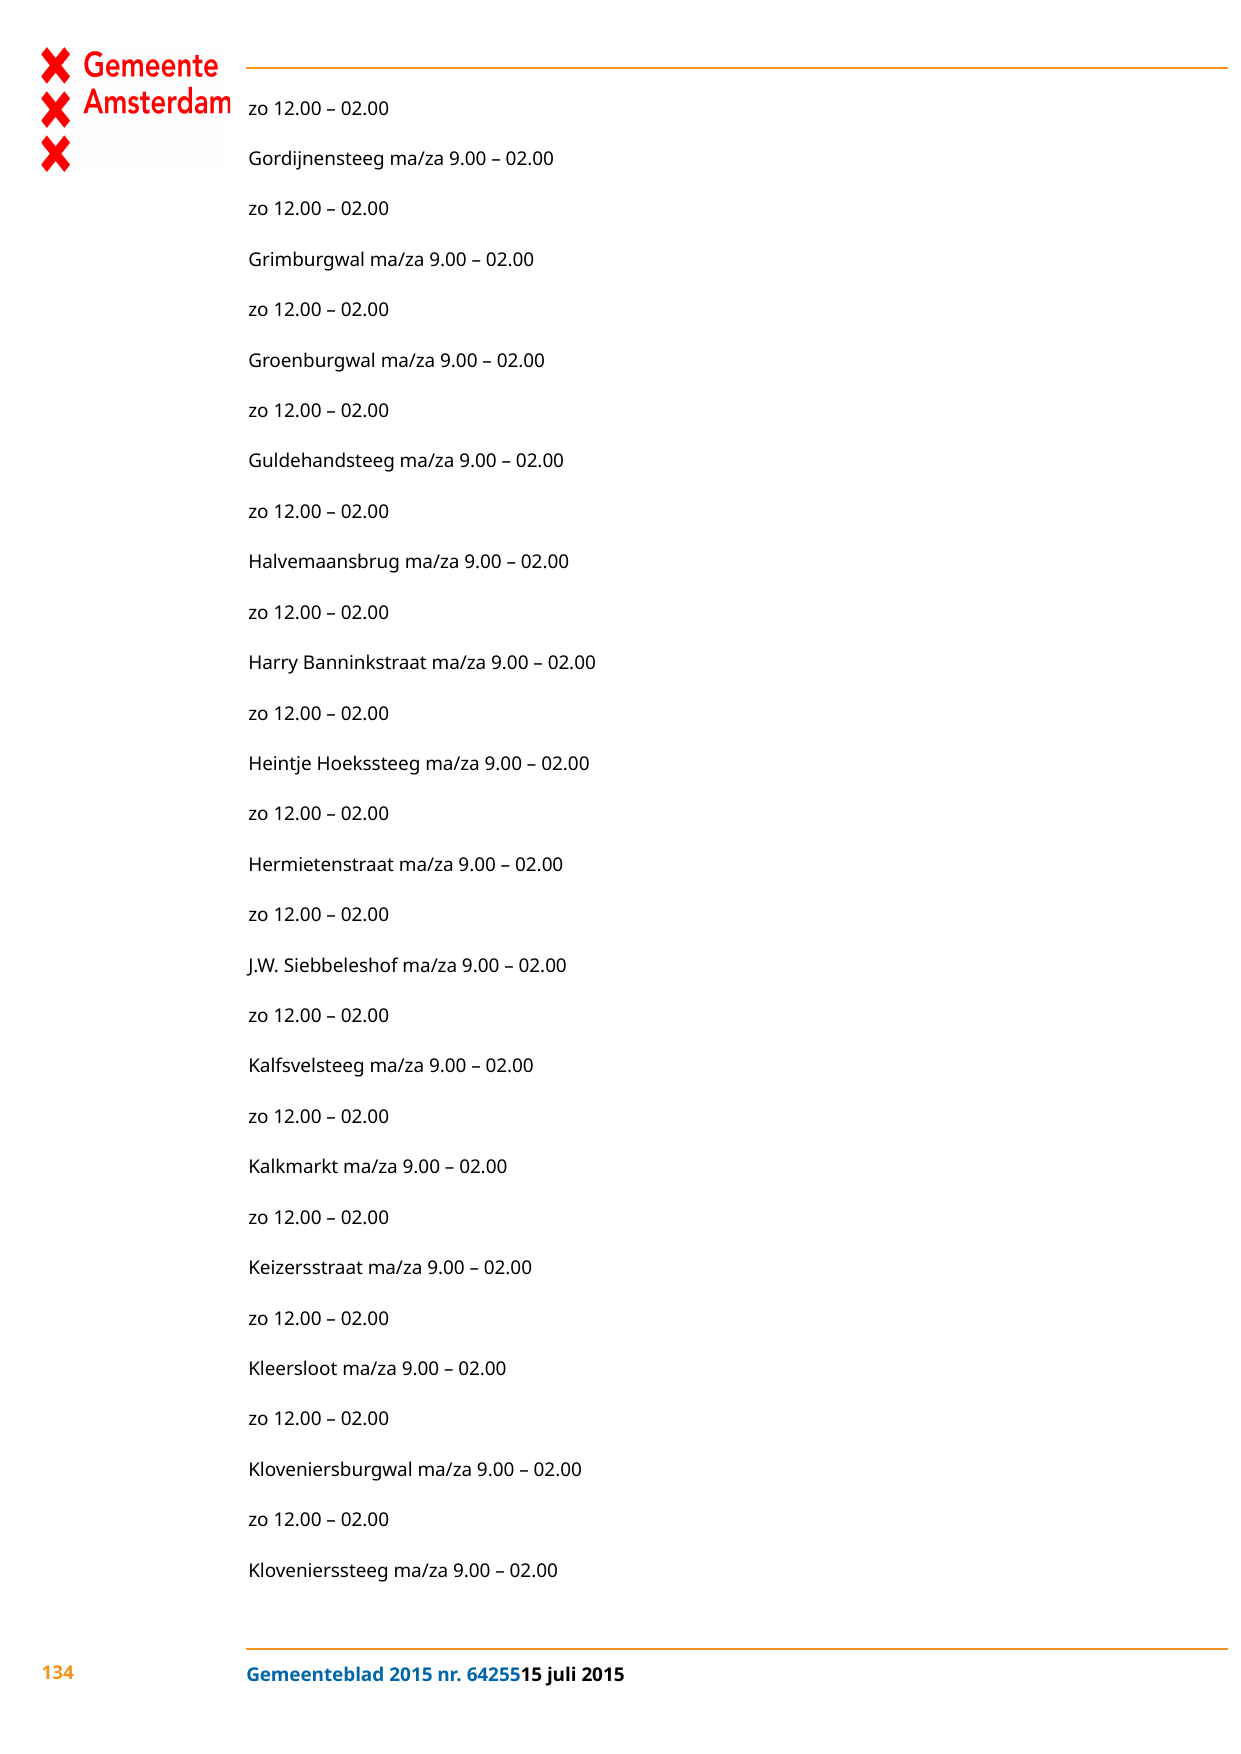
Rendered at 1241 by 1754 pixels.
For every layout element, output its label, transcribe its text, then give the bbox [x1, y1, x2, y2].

text zo 12.00 – 02.00 [248, 1002, 1152, 1028]
text Grimburgwal ma/za 9.00 – 02.00 [248, 246, 1152, 272]
text Gordijnensteeg ma/za 9.00 – 02.00 [248, 145, 1152, 171]
text Groenburgwal ma/za 9.00 – 02.00 [248, 347, 1152, 373]
text zo 12.00 – 02.00 [248, 196, 1152, 221]
text J.W. Siebbeleshof ma/za 9.00 – 02.00 [248, 952, 1152, 978]
text zo 12.00 – 02.00 [248, 1506, 1152, 1532]
text zo 12.00 – 02.00 [248, 1204, 1152, 1230]
text zo 12.00 – 02.00 [248, 1305, 1152, 1331]
text Klovenierssteeg ma/za 9.00 – 02.00 [248, 1557, 1152, 1583]
text zo 12.00 – 02.00 [248, 801, 1152, 826]
text Harry Banninkstraat ma/za 9.00 – 02.00 [248, 649, 1152, 675]
text zo 12.00 – 02.00 [248, 700, 1152, 726]
text zo 12.00 – 02.00 [248, 397, 1152, 423]
text Heintje Hoekssteeg ma/za 9.00 – 02.00 [248, 750, 1152, 776]
text zo 12.00 – 02.00 [248, 1103, 1152, 1129]
text Kalkmarkt ma/za 9.00 – 02.00 [248, 1153, 1152, 1179]
text Kleersloot ma/za 9.00 – 02.00 [248, 1355, 1152, 1381]
text Keizersstraat ma/za 9.00 – 02.00 [248, 1254, 1152, 1280]
text zo 12.00 – 02.00 [248, 901, 1152, 927]
text Kloveniersburgwal ma/za 9.00 – 02.00 [248, 1456, 1152, 1482]
text zo 12.00 – 02.00 [248, 95, 1152, 121]
text Halvemaansbrug ma/za 9.00 – 02.00 [248, 548, 1152, 574]
text zo 12.00 – 02.00 [248, 296, 1152, 322]
text zo 12.00 – 02.00 [248, 599, 1152, 625]
text zo 12.00 – 02.00 [248, 498, 1152, 524]
text Kalfsvelsteeg ma/za 9.00 – 02.00 [248, 1053, 1152, 1078]
picture [41, 47, 231, 172]
text Hermietenstraat ma/za 9.00 – 02.00 [248, 851, 1152, 877]
text Guldehandsteeg ma/za 9.00 – 02.00 [248, 448, 1152, 473]
text zo 12.00 – 02.00 [248, 1406, 1152, 1431]
